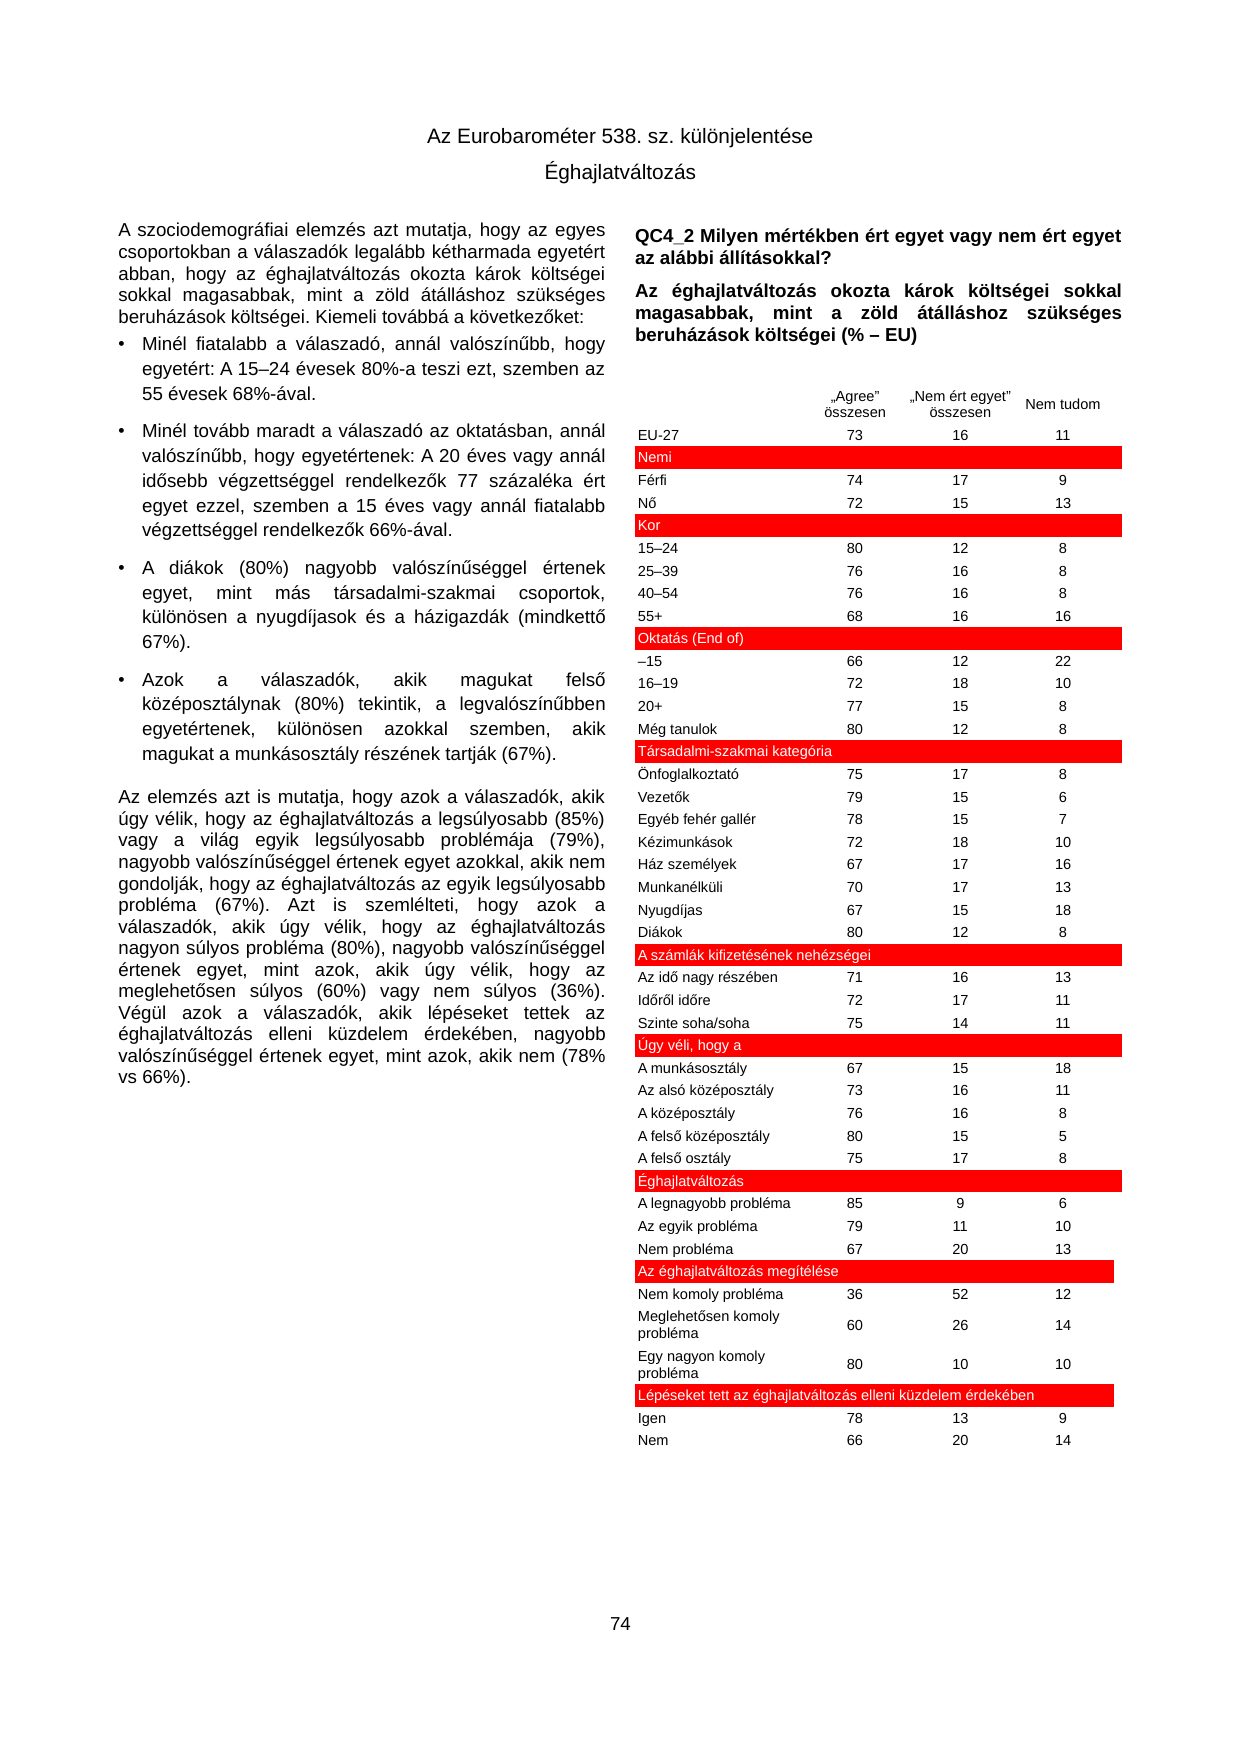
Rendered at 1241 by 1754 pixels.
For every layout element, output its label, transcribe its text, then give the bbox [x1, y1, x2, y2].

table_cell [1114, 1260, 1122, 1283]
table_cell 16 [904, 605, 1016, 627]
table_cell 15 [904, 1124, 1016, 1147]
table_cell [1110, 650, 1122, 672]
table_cell Igen [635, 1407, 805, 1429]
table_cell Nemi [635, 446, 1122, 469]
table_cell 12 [904, 921, 1016, 943]
text Az éghajlatváltozás okozta károk költségei sokkal magasabbak, mint a zöld átálláshoz szükséges beruházások költségei (% – EU) [635, 280, 1122, 345]
table_cell 18 [1016, 1057, 1109, 1079]
table_cell A felső középosztály [635, 1124, 805, 1147]
table_cell Nem komoly probléma [635, 1283, 805, 1305]
table_cell [1110, 898, 1122, 921]
table_cell [1110, 1283, 1122, 1305]
table_cell 8 [1016, 582, 1109, 604]
table_cell 17 [904, 1147, 1016, 1169]
table_cell [1110, 537, 1122, 559]
table_cell 8 [1016, 695, 1109, 717]
table_cell 15 [904, 785, 1016, 808]
table_cell 14 [1016, 1429, 1109, 1452]
table_cell [1110, 605, 1122, 627]
table_cell 13 [1016, 876, 1109, 898]
table_cell 12 [904, 718, 1016, 740]
table_cell [1110, 1147, 1122, 1169]
table_cell [1110, 763, 1122, 785]
table_cell 18 [904, 831, 1016, 853]
table_cell Diákok [635, 921, 805, 943]
table_cell 8 [1016, 921, 1109, 943]
table_cell Még tanulok [635, 718, 805, 740]
table_cell 17 [904, 989, 1016, 1011]
table_cell 22 [1016, 650, 1109, 672]
table_cell 80 [805, 921, 904, 943]
table_cell 67 [805, 1238, 904, 1260]
table_header [635, 384, 805, 424]
table_cell 11 [904, 1215, 1016, 1237]
table_cell 11 [1016, 989, 1109, 1011]
table_cell Időről időre [635, 989, 805, 1011]
table_cell 16 [904, 1079, 1016, 1102]
table_cell 18 [1016, 898, 1109, 921]
table_cell [1110, 1215, 1122, 1237]
table_cell 73 [805, 424, 904, 446]
table_cell Kézimunkások [635, 831, 805, 853]
table_cell 14 [1016, 1305, 1109, 1344]
table_cell 20 [904, 1429, 1016, 1452]
table_cell 6 [1016, 785, 1109, 808]
table_cell [1110, 876, 1122, 898]
table_cell 71 [805, 966, 904, 989]
table_cell Oktatás (End of) [635, 627, 1122, 650]
table_cell A legnagyobb probléma [635, 1192, 805, 1215]
table_cell 7 [1016, 808, 1109, 831]
table_cell 10 [1016, 1345, 1109, 1384]
table_cell [1110, 559, 1122, 582]
list A diákok (80%) nagyobb valószínűséggel értenek egyet, mint más társadalmi-szakmai csoportok, különösen a nyugdíjasok és a házigazdák (mindkettő 67%). [118, 557, 605, 653]
table_cell 17 [904, 853, 1016, 876]
table_cell 26 [904, 1305, 1016, 1344]
table_cell Lépéseket tett az éghajlatváltozás elleni küzdelem érdekében [635, 1384, 1114, 1407]
table_cell 72 [805, 491, 904, 514]
table_cell [1110, 1429, 1122, 1452]
table_cell 8 [1016, 763, 1109, 785]
table_cell [1110, 718, 1122, 740]
table_cell 72 [805, 672, 904, 695]
table_cell Az alsó középosztály [635, 1079, 805, 1102]
table_cell 70 [805, 876, 904, 898]
table_cell 16 [904, 582, 1016, 604]
table_cell [1110, 672, 1122, 695]
table_cell Ház személyek [635, 853, 805, 876]
table_cell 15–24 [635, 537, 805, 559]
table_cell 55+ [635, 605, 805, 627]
table_cell Egy nagyon komoly probléma [635, 1345, 805, 1384]
table_cell [1110, 1238, 1122, 1260]
table_cell Nem probléma [635, 1238, 805, 1260]
table_cell 13 [1016, 1238, 1109, 1260]
table_cell Szinte soha/soha [635, 1011, 805, 1034]
table_cell 67 [805, 853, 904, 876]
table_cell [1110, 989, 1122, 1011]
table_cell A középosztály [635, 1102, 805, 1124]
table_cell A számlák kifizetésének nehézségei [635, 944, 1122, 966]
table_cell [1110, 1079, 1122, 1102]
table_cell 15 [904, 491, 1016, 514]
table_cell 52 [904, 1283, 1016, 1305]
table_cell Nő [635, 491, 805, 514]
table_cell [1110, 1305, 1122, 1344]
table_cell 68 [805, 605, 904, 627]
table_cell 20 [904, 1238, 1016, 1260]
table_cell 74 [805, 469, 904, 491]
table_cell 8 [1016, 1102, 1109, 1124]
table_cell 12 [904, 650, 1016, 672]
table_header „Agree” összesen [805, 384, 904, 424]
table_header Nem tudom [1016, 384, 1109, 424]
table_cell 75 [805, 1011, 904, 1034]
table_cell 8 [1016, 537, 1109, 559]
table_cell 11 [1016, 1079, 1109, 1102]
table_cell 14 [904, 1011, 1016, 1034]
table_cell [1110, 1407, 1122, 1429]
table_cell 76 [805, 1102, 904, 1124]
table_cell Önfoglalkoztató [635, 763, 805, 785]
table_cell 12 [904, 537, 1016, 559]
table_cell 10 [1016, 1215, 1109, 1237]
table_cell 79 [805, 1215, 904, 1237]
table_cell 17 [904, 469, 1016, 491]
table_cell [1110, 1057, 1122, 1079]
table_cell 9 [1016, 1407, 1109, 1429]
table_cell Úgy véli, hogy a [635, 1034, 1122, 1057]
table_cell [1110, 1011, 1122, 1034]
table_cell [1110, 921, 1122, 943]
table_cell 67 [805, 898, 904, 921]
table_cell 79 [805, 785, 904, 808]
table_cell [1110, 808, 1122, 831]
table_cell [1114, 1384, 1122, 1407]
table_cell 80 [805, 537, 904, 559]
table_cell [1110, 1124, 1122, 1147]
table_cell 80 [805, 1124, 904, 1147]
table_cell 16 [1016, 853, 1109, 876]
table_cell 15 [904, 808, 1016, 831]
table_cell 13 [1016, 966, 1109, 989]
text Az elemzés azt is mutatja, hogy azok a válaszadók, akik úgy vélik, hogy az éghajlatváltozás a legsúlyosabb (85%) vagy a világ egyik legsúlyosabb problémája (79%), nagyobb valószínűséggel értenek egyet azokkal, akik nem gondolják, hogy az éghajlatváltozás az egyik legsúlyosabb probléma (67%). Azt is szemlélteti, hogy azok a válaszadók, akik úgy vélik, hogy az éghajlatváltozás nagyon súlyos probléma (80%), nagyobb valószínűséggel értenek egyet, mint azok, akik úgy vélik, hogy az meglehetősen súlyos (60%) vagy nem súlyos (36%). Végül azok a válaszadók, akik lépéseket tettek az éghajlatváltozás elleni küzdelem érdekében, nagyobb valószínűséggel értenek egyet, mint azok, akik nem (78% vs 66%). [118, 786, 605, 1088]
table_cell 8 [1016, 718, 1109, 740]
table_cell 85 [805, 1192, 904, 1215]
table_cell 66 [805, 650, 904, 672]
table_cell [1110, 491, 1122, 514]
table_cell 15 [904, 898, 1016, 921]
table_cell [1110, 1345, 1122, 1384]
table_cell 9 [904, 1192, 1016, 1215]
table_cell A munkásosztály [635, 1057, 805, 1079]
table_cell [1110, 1102, 1122, 1124]
table_cell 12 [1016, 1283, 1109, 1305]
table_cell 15 [904, 1057, 1016, 1079]
table_cell 36 [805, 1283, 904, 1305]
table_cell [1110, 469, 1122, 491]
table_cell 25–39 [635, 559, 805, 582]
table_cell 77 [805, 695, 904, 717]
table_cell 16 [1016, 605, 1109, 627]
table_cell Az éghajlatváltozás megítélése [635, 1260, 1114, 1283]
table_cell 10 [904, 1345, 1016, 1384]
table_cell EU-27 [635, 424, 805, 446]
table_cell [1110, 785, 1122, 808]
table_cell Férfi [635, 469, 805, 491]
table_cell [1110, 424, 1122, 446]
table_cell 72 [805, 989, 904, 1011]
table_cell 75 [805, 1147, 904, 1169]
table_cell [1110, 831, 1122, 853]
table_cell 78 [805, 1407, 904, 1429]
table_cell 67 [805, 1057, 904, 1079]
table_cell 40–54 [635, 582, 805, 604]
table_cell 10 [1016, 831, 1109, 853]
table_cell 6 [1016, 1192, 1109, 1215]
table_cell 20+ [635, 695, 805, 717]
table_cell Meglehetősen komoly probléma [635, 1305, 805, 1344]
table_cell 78 [805, 808, 904, 831]
table_cell [1110, 582, 1122, 604]
table_cell 73 [805, 1079, 904, 1102]
table_cell 76 [805, 582, 904, 604]
table_cell –15 [635, 650, 805, 672]
table_cell Munkanélküli [635, 876, 805, 898]
table_cell 16 [904, 966, 1016, 989]
table_cell 18 [904, 672, 1016, 695]
text QC4_2 Milyen mértékben ért egyet vagy nem ért egyet az alábbi állításokkal? [635, 225, 1122, 268]
table_cell [1110, 966, 1122, 989]
table_cell Éghajlatváltozás [635, 1170, 1122, 1192]
table_cell 8 [1016, 559, 1109, 582]
list Minél fiatalabb a válaszadó, annál valószínűbb, hogy egyetért: A 15–24 évesek 80%-a teszi ezt, szemben az 55 évesek 68%-ával. [118, 333, 605, 404]
table_cell 75 [805, 763, 904, 785]
table_cell 8 [1016, 1147, 1109, 1169]
table_cell 16 [904, 424, 1016, 446]
table_cell 5 [1016, 1124, 1109, 1147]
table_cell 16 [904, 559, 1016, 582]
table_cell Nem [635, 1429, 805, 1452]
table_cell 11 [1016, 1011, 1109, 1034]
table_header „Nem ért egyet” összesen [904, 384, 1016, 424]
table_cell Egyéb fehér gallér [635, 808, 805, 831]
table_cell 60 [805, 1305, 904, 1344]
table_cell Nyugdíjas [635, 898, 805, 921]
text A szociodemográfiai elemzés azt mutatja, hogy az egyes csoportokban a válaszadók legalább kétharmada egyetért abban, hogy az éghajlatváltozás okozta károk költségei sokkal magasabbak, mint a zöld átálláshoz szükséges beruházások költségei. Kiemeli továbbá a következőket: [118, 219, 605, 327]
table_cell 66 [805, 1429, 904, 1452]
table_cell 13 [1016, 491, 1109, 514]
table_cell 15 [904, 695, 1016, 717]
table_cell Az egyik probléma [635, 1215, 805, 1237]
table_cell 9 [1016, 469, 1109, 491]
table_cell [1110, 695, 1122, 717]
table_cell 10 [1016, 672, 1109, 695]
table_cell 16 [904, 1102, 1016, 1124]
list Minél tovább maradt a válaszadó az oktatásban, annál valószínűbb, hogy egyetértenek: A 20 éves vagy annál idősebb végzettséggel rendelkezők 77 százaléka ért egyet ezzel, szemben a 15 éves vagy annál fiatalabb végzettséggel rendelkezők 66%-ával. [118, 420, 605, 541]
table_cell 17 [904, 763, 1016, 785]
table_cell [1110, 853, 1122, 876]
table_cell 80 [805, 718, 904, 740]
table_cell 16–19 [635, 672, 805, 695]
table_cell 80 [805, 1345, 904, 1384]
table_cell Vezetők [635, 785, 805, 808]
table_cell 76 [805, 559, 904, 582]
table_cell Társadalmi-szakmai kategória [635, 740, 1122, 763]
table_cell [1110, 1192, 1122, 1215]
table_cell A felső osztály [635, 1147, 805, 1169]
table_cell 72 [805, 831, 904, 853]
table_cell 13 [904, 1407, 1016, 1429]
table_cell Kor [635, 514, 1122, 537]
list Azok a válaszadók, akik magukat felső középosztálynak (80%) tekintik, a legvalószínűbben egyetértenek, különösen azokkal szemben, akik magukat a munkásosztály részének tartják (67%). [118, 668, 605, 764]
table_cell 17 [904, 876, 1016, 898]
table_header [1110, 384, 1122, 424]
table_cell Az idő nagy részében [635, 966, 805, 989]
table_cell 11 [1016, 424, 1109, 446]
